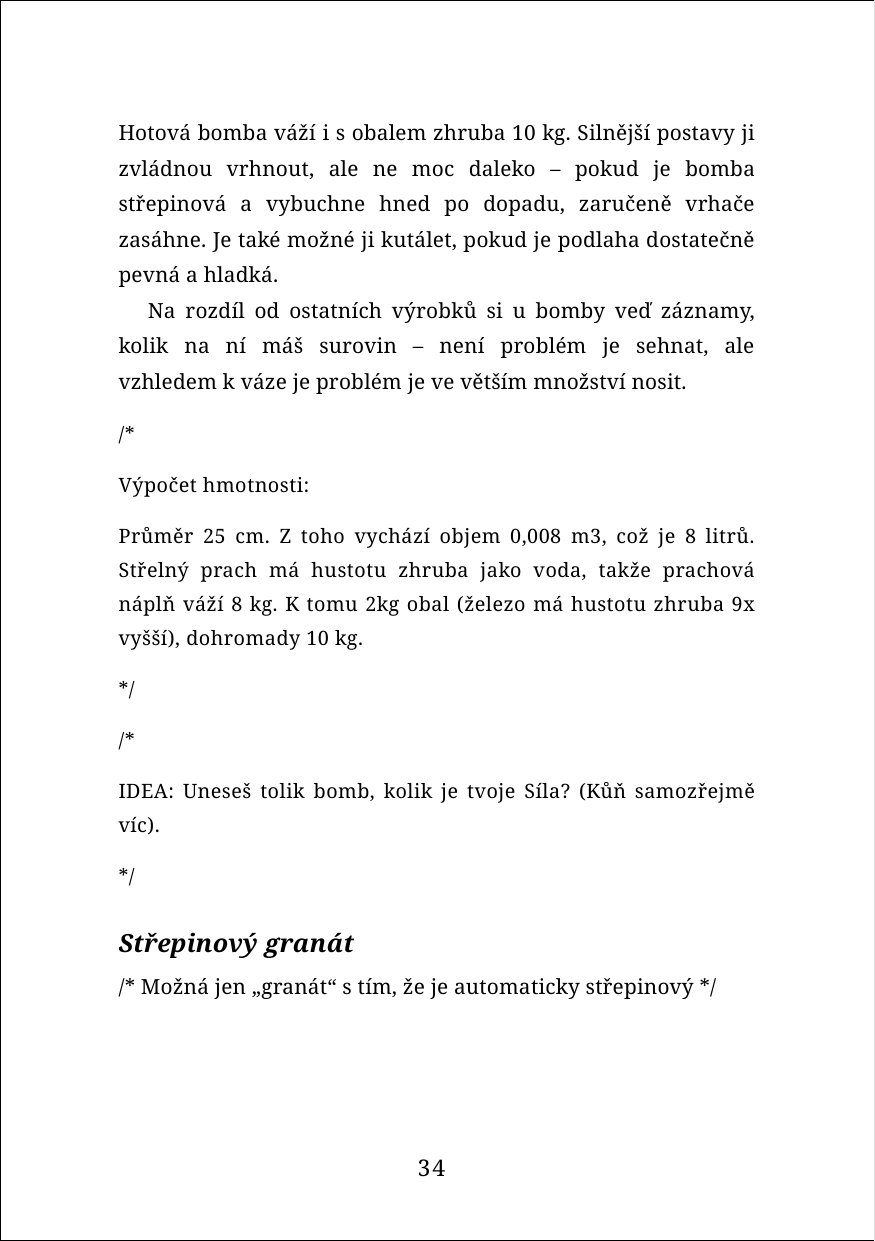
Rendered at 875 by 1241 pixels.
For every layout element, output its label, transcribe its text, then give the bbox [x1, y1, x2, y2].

text /* Možná jen „granát“ s tím, že je automaticky střepinový */ [118, 972, 756, 1000]
text Hotová bomba váží i s obalem zhruba 10 kg. Silnější postavy ji zvládnou vrhnout, ale ne moc daleko – pokud je bomba střepinová a vybuchne hned po dopadu, zaručeně vrhače zasáhne. Je také možné ji kutálet, pokud je podlaha dostatečně pevná a hladká. Na rozdíl od ostatních výrobků si u bomby veď záznamy, kolik na ní máš surovin – není problém je sehnat, ale vzhledem k váze je problém je ve větším množství nosit. [118, 118, 756, 395]
text IDEA: Uneseš tolik bomb, kolik je tvoje Síla? (Kůň samozřejmě víc). [118, 778, 756, 838]
text /* [118, 420, 756, 447]
text */ [118, 675, 756, 702]
text */ [118, 863, 756, 890]
text Průměr 25 cm. Z toho vychází objem 0,008 m3, což je 8 litrů. Střelný prach má hustotu zhruba jako voda, takže prachová náplň váží 8 kg. K tomu 2kg obal (železo má hustotu zhruba 9x vyšší), dohromady 10 kg. [118, 523, 756, 651]
subtitle Střepinový granát [118, 926, 756, 960]
text /* [118, 726, 756, 753]
text Výpočet hmotnosti: [118, 471, 756, 498]
